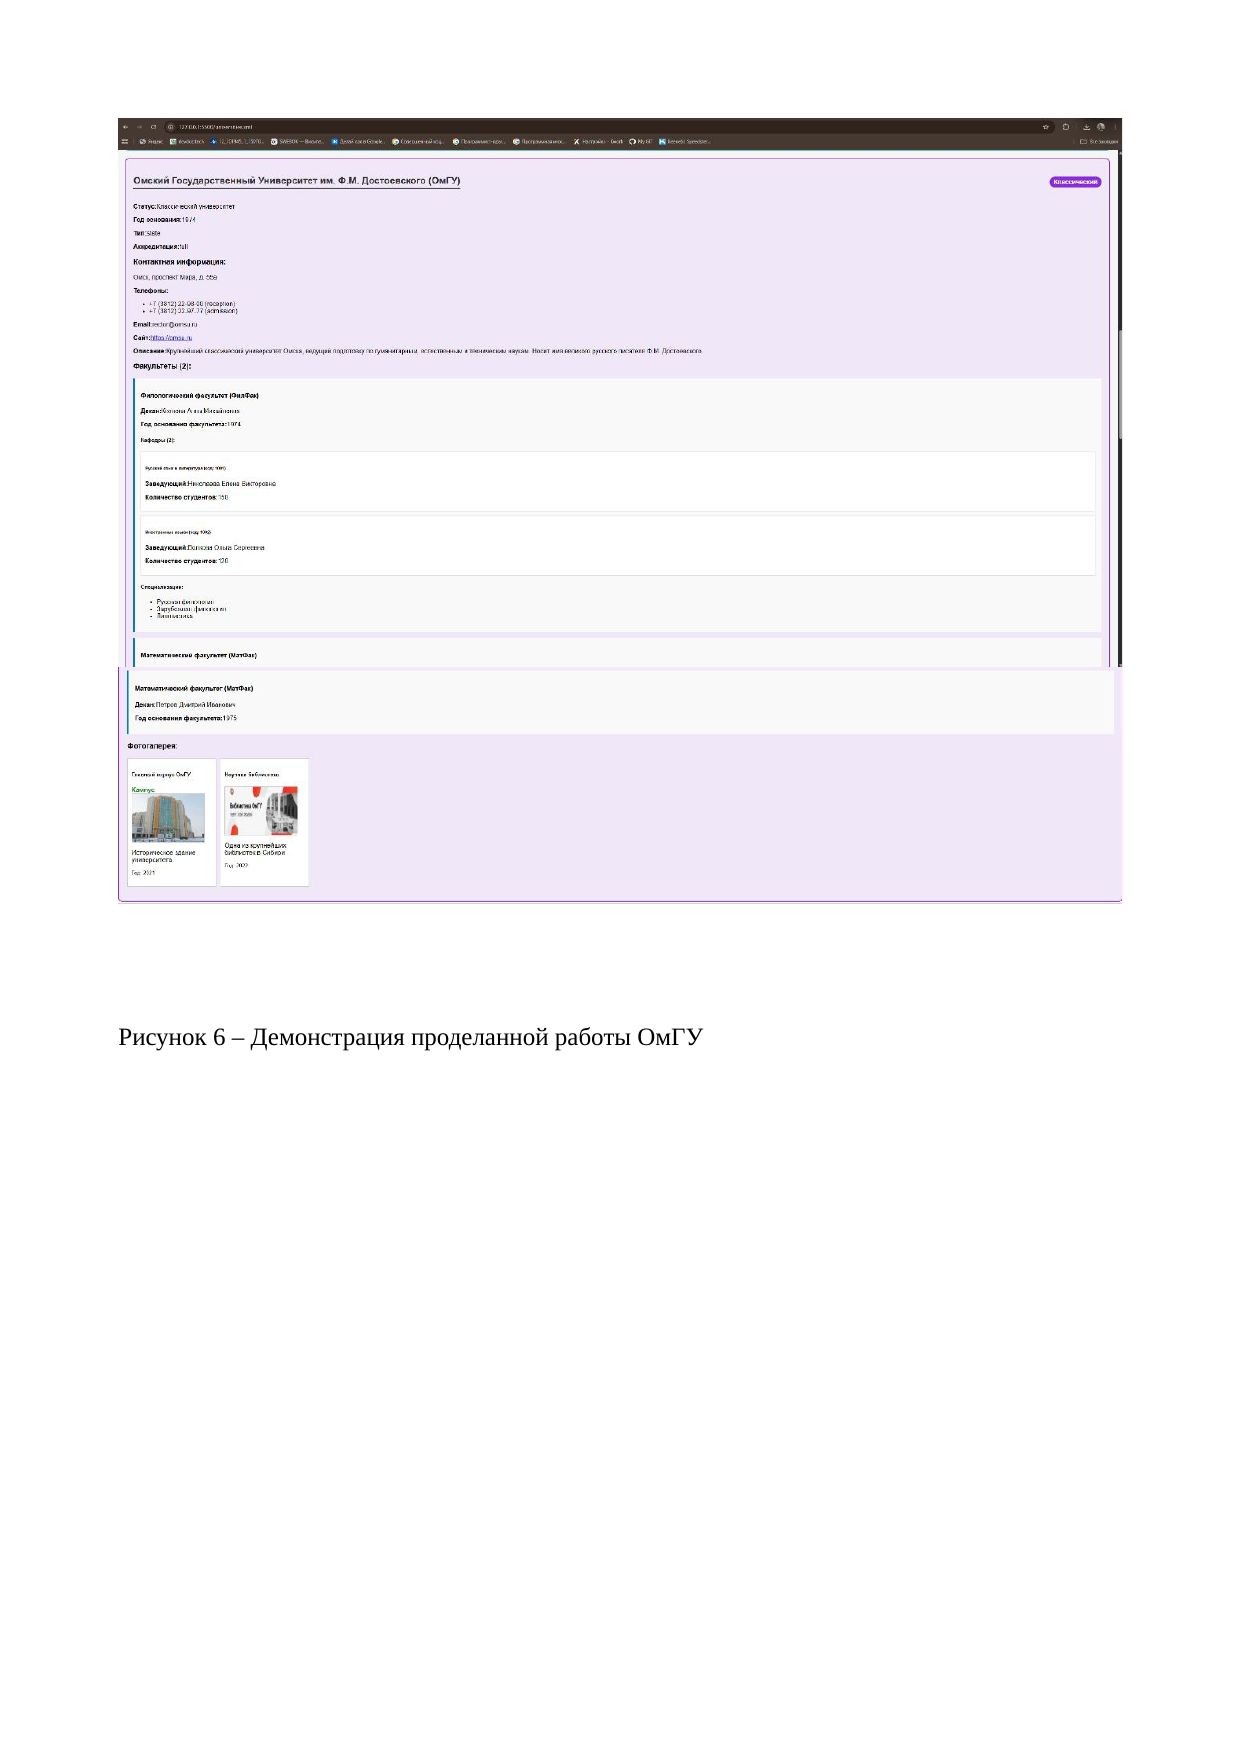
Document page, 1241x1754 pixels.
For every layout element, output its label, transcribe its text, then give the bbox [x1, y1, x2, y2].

text Рисунок 6 – Демонстрация проделанной работы ОмГУ [118, 1022, 1122, 1051]
